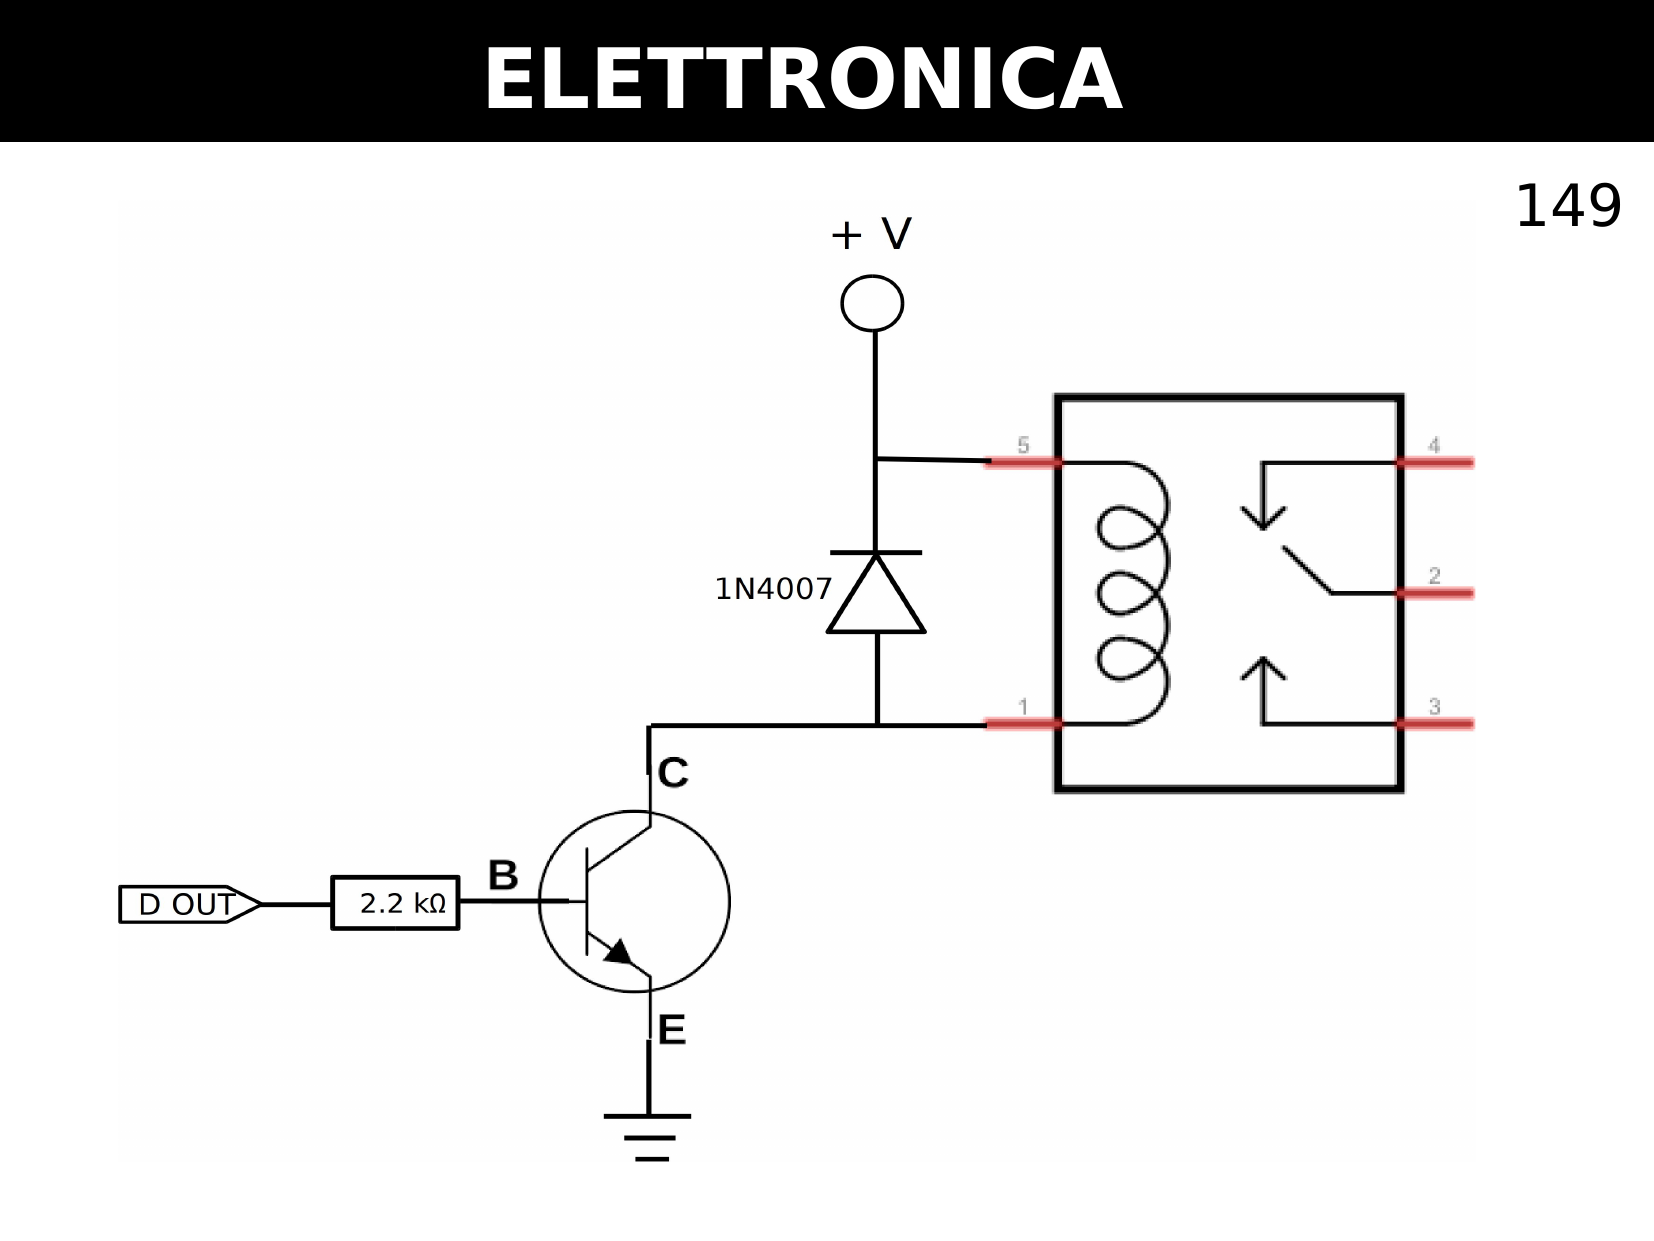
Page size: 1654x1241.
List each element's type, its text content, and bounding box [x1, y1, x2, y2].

picture [118, 200, 1476, 1162]
text_box [0, 0, 1654, 142]
text_box 149 [1498, 165, 1640, 249]
text_box ELETTRONICA [466, 23, 1269, 136]
